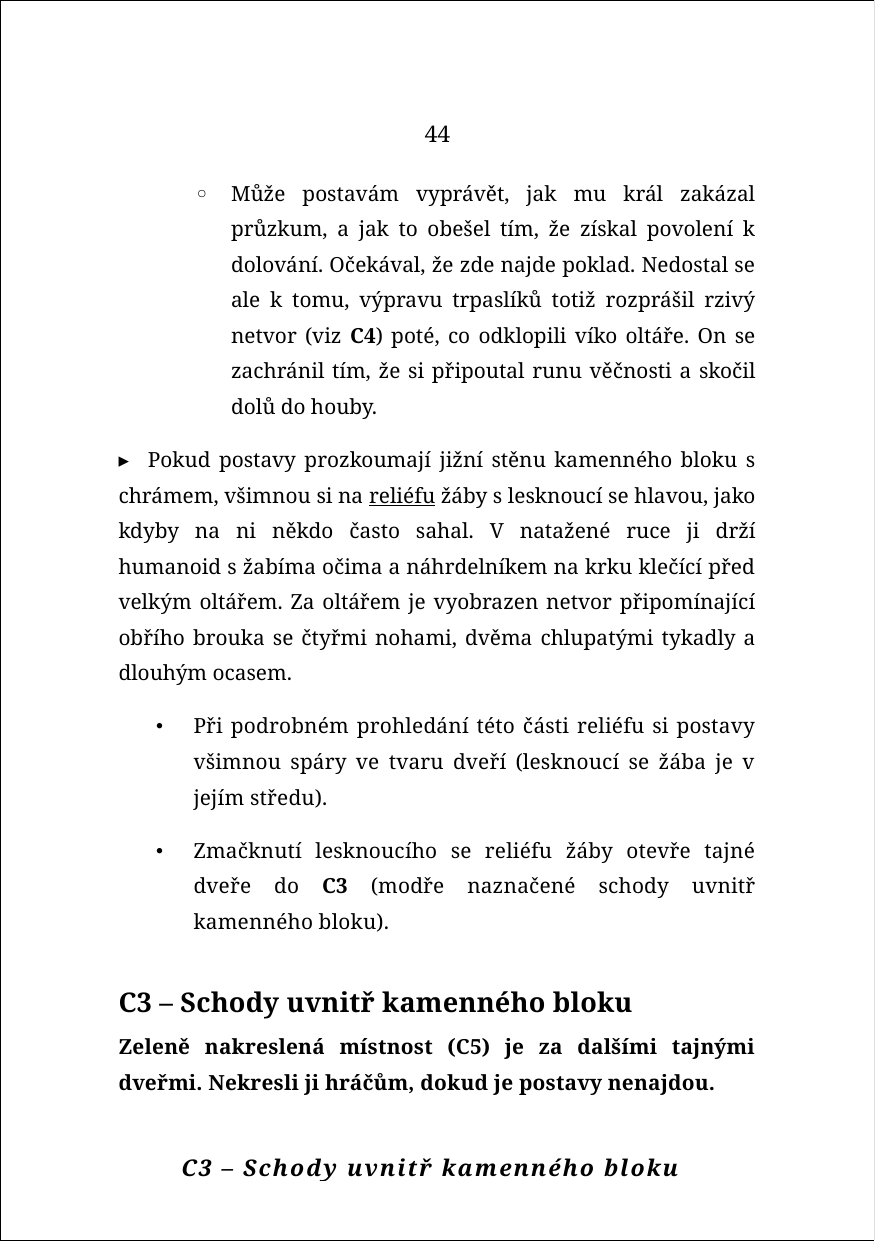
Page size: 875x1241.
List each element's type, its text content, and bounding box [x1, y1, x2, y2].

text Zeleně nakreslená místnost (C5) je za dalšími tajnými dveřmi. Nekresli ji hráčům, dokud je postavy nenajdou. [118, 1032, 756, 1096]
subtitle C3 – Schody uvnitř kamenného bloku [118, 984, 756, 1021]
text ▸ Pokud postavy prozkoumají jižní stěnu kamenného bloku s chrámem, všimnou si na reliéfu žáby s lesknoucí se hlavou, jako kdyby na ni někdo často sahal. V natažené ruce ji drží humanoid s žabíma očima a náhrdelníkem na krku klečící před velkým oltářem. Za oltářem je vyobrazen netvor připomínající obřího brouka se čtyřmi nohami, dvěma chlupatými tykadly a dlouhým ocasem. [118, 445, 756, 687]
list Může postavám vyprávět, jak mu král zakázal průzkum, a jak to obešel tím, že získal povolení k dolování. Očekával, že zde najde poklad. Nedostal se ale k tomu, výpravu trpaslíků totiž rozprášil rzivý netvor (viz C4) poté, co odklopili víko oltáře. On se zachránil tím, že si připoutal runu věčnosti a skočil dolů do houby. [193, 179, 756, 421]
list Při podrobném prohledání této části reliéfu si postavy všimnou spáry ve tvaru dveří (lesknoucí se žába je v jejím středu). [156, 712, 756, 811]
list Zmačknutí lesknoucího se reliéfu žáby otevře tajné dveře do C3 (modře naznačené schody uvnitř kamenného bloku). [156, 836, 756, 935]
